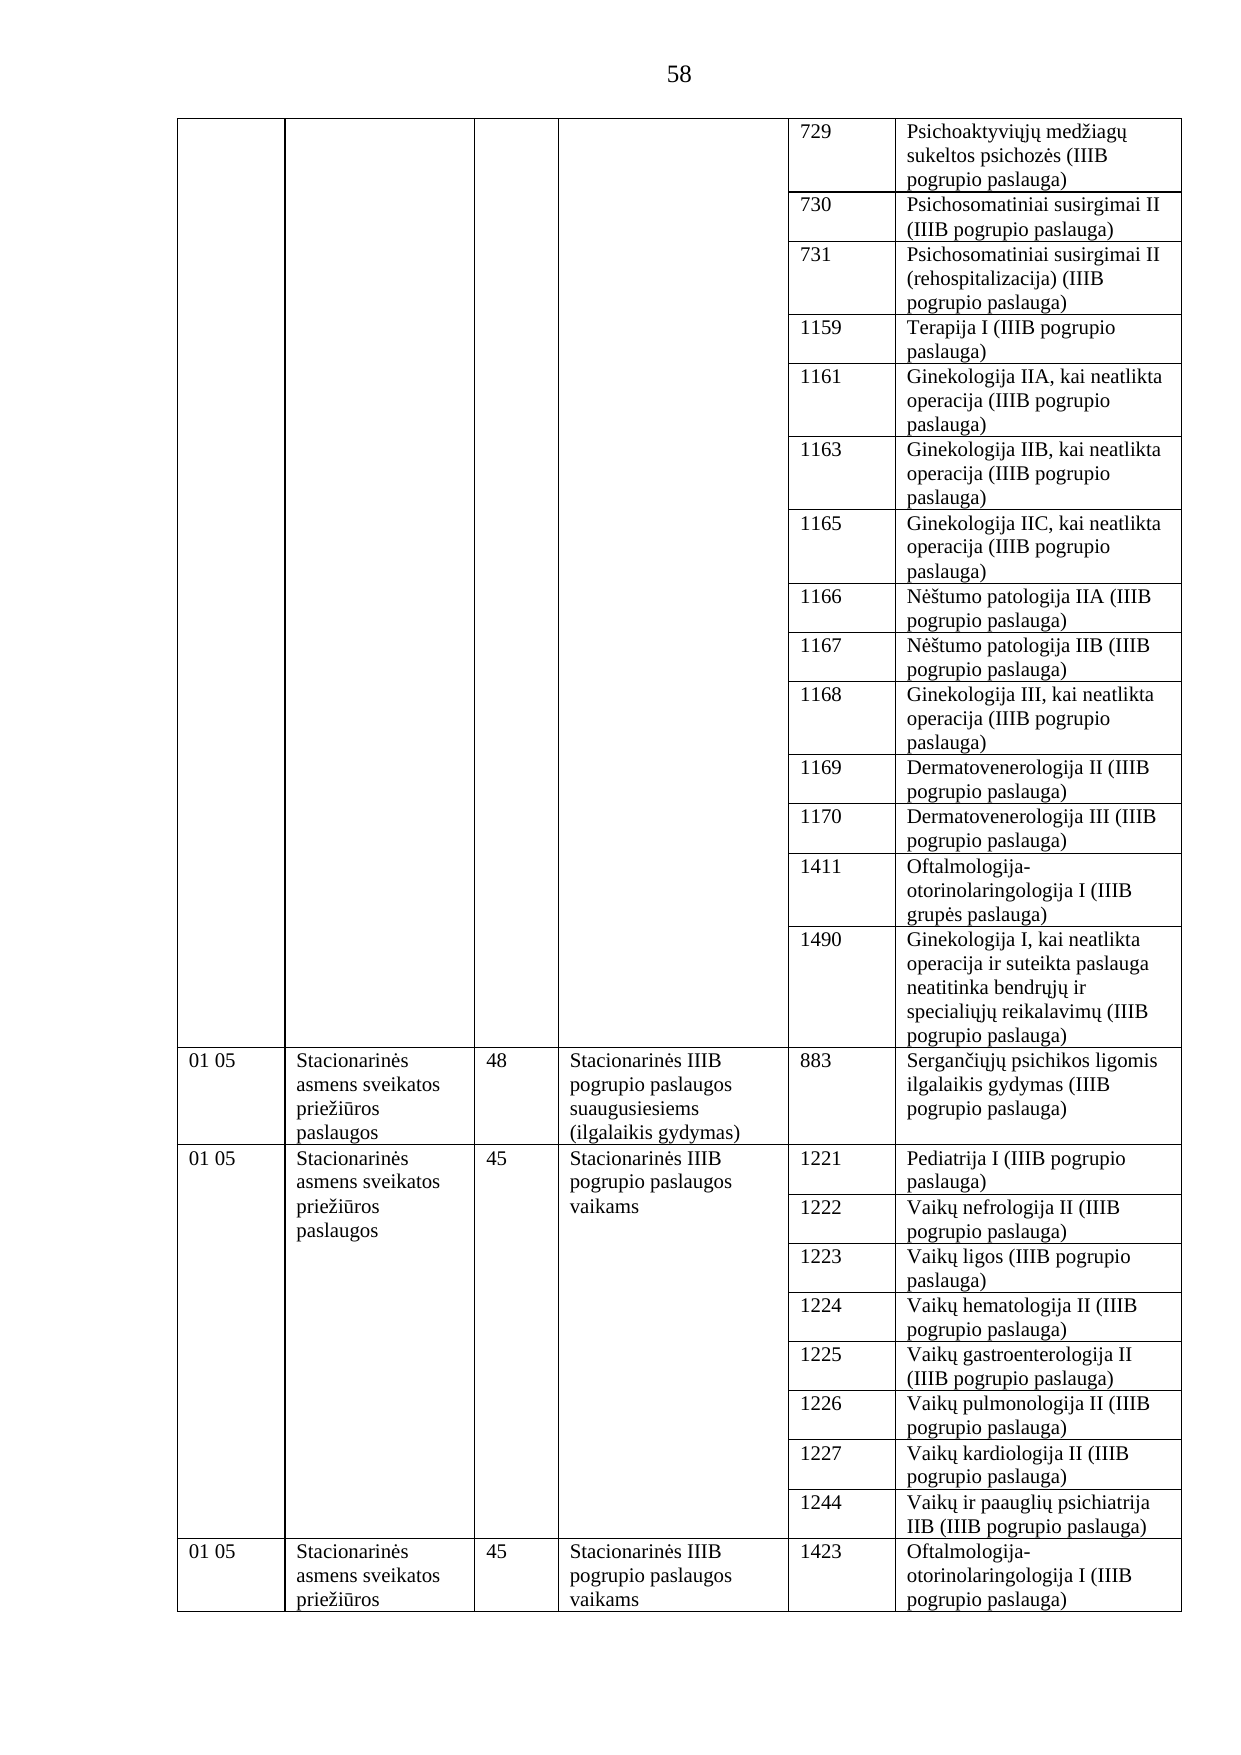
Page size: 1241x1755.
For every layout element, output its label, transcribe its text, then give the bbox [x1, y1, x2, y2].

table_cell Vaikų hematologija II (IIIB pogrupio paslauga) [896, 1293, 1181, 1341]
table_cell 883 [789, 1048, 895, 1144]
table_cell 1167 [789, 633, 895, 681]
table_cell 1170 [789, 804, 895, 852]
table_cell [475, 119, 558, 1047]
table_cell Ginekologija III, kai neatlikta operacija (IIIB pogrupio paslauga) [896, 682, 1181, 754]
table_cell 1244 [789, 1490, 895, 1538]
table_cell 01 05 [178, 1539, 284, 1611]
table_cell 1423 [789, 1539, 895, 1611]
table_cell 1226 [789, 1391, 895, 1439]
table_cell Ginekologija I, kai neatlikta operacija ir suteikta paslauga neatitinka bendrųjų ir specialiųjų reikalavimų (IIIB pogrupio paslauga) [896, 927, 1181, 1047]
table_cell 729 [789, 119, 895, 191]
table_cell [559, 119, 788, 1047]
table_cell Sergančiųjų psichikos ligomis ilgalaikis gydymas (IIIB pogrupio paslauga) [896, 1048, 1181, 1144]
table_cell Vaikų nefrologija II (IIIB pogrupio paslauga) [896, 1195, 1181, 1243]
table_cell Ginekologija IIA, kai neatlikta operacija (IIIB pogrupio paslauga) [896, 364, 1181, 436]
table_cell Ginekologija IIB, kai neatlikta operacija (IIIB pogrupio paslauga) [896, 437, 1181, 509]
table_cell Psichosomatiniai susirgimai II (rehospitalizacija) (IIIB pogrupio paslauga) [896, 242, 1181, 314]
table_cell Vaikų gastroenterologija II (IIIB pogrupio paslauga) [896, 1342, 1181, 1390]
table_cell 1165 [789, 510, 895, 583]
table_cell 1227 [789, 1440, 895, 1488]
table_cell 730 [789, 193, 895, 241]
table_cell 1224 [789, 1293, 895, 1341]
table_cell 1161 [789, 364, 895, 436]
table_cell Ginekologija IIC, kai neatlikta operacija (IIIB pogrupio paslauga) [896, 510, 1181, 583]
table_cell 1168 [789, 682, 895, 754]
table_cell Stacionarinės IIIB pogrupio paslaugos vaikams [559, 1539, 788, 1611]
table_cell Nėštumo patologija IIB (IIIB pogrupio paslauga) [896, 633, 1181, 681]
table_cell Vaikų ir paauglių psichiatrija IIB (IIIB pogrupio paslauga) [896, 1490, 1181, 1538]
table_cell Stacionarinės IIIB pogrupio paslaugos suaugusiesiems (ilgalaikis gydymas) [559, 1048, 788, 1144]
table_cell Dermatovenerologija II (IIIB pogrupio paslauga) [896, 755, 1181, 803]
table_cell Terapija I (IIIB pogrupio paslauga) [896, 315, 1181, 363]
table_cell Vaikų kardiologija II (IIIB pogrupio paslauga) [896, 1440, 1181, 1488]
table_cell Psichosomatiniai susirgimai II (IIIB pogrupio paslauga) [896, 193, 1181, 241]
table_cell 1490 [789, 927, 895, 1047]
table_cell Stacionarinės IIIB pogrupio paslaugos vaikams [559, 1145, 788, 1538]
table_cell 1166 [789, 584, 895, 632]
table_cell [178, 119, 284, 1047]
table_cell Oftalmologija-otorinolaringologija I (IIIB grupės paslauga) [896, 854, 1181, 926]
table_cell 1225 [789, 1342, 895, 1390]
table_cell Pediatrija I (IIIB pogrupio paslauga) [896, 1145, 1181, 1193]
table_cell 48 [475, 1048, 558, 1144]
table_cell Nėštumo patologija IIA (IIIB pogrupio paslauga) [896, 584, 1181, 632]
table_cell Vaikų pulmonologija II (IIIB pogrupio paslauga) [896, 1391, 1181, 1439]
table_cell Dermatovenerologija III (IIIB pogrupio paslauga) [896, 804, 1181, 852]
table_cell 1223 [789, 1244, 895, 1292]
table_cell Psichoaktyviųjų medžiagų sukeltos psichozės (IIIB pogrupio paslauga) [896, 119, 1181, 191]
table_cell 45 [475, 1145, 558, 1538]
table_cell 45 [475, 1539, 558, 1611]
table_cell 1159 [789, 315, 895, 363]
table_cell [286, 119, 474, 1047]
table_cell 1222 [789, 1195, 895, 1243]
table_cell 01 05 [178, 1145, 284, 1538]
table_cell Stacionarinės asmens sveikatos priežiūros [286, 1539, 474, 1611]
table_cell Vaikų ligos (IIIB pogrupio paslauga) [896, 1244, 1181, 1292]
table_cell Stacionarinės asmens sveikatos priežiūros paslaugos [286, 1145, 474, 1538]
table_cell Stacionarinės asmens sveikatos priežiūros paslaugos [286, 1048, 474, 1144]
table_cell 1411 [789, 854, 895, 926]
table_cell 1221 [789, 1145, 895, 1193]
table_cell Oftalmologija-otorinolaringologija I (IIIB pogrupio paslauga) [896, 1539, 1181, 1611]
table_cell 731 [789, 242, 895, 314]
table_cell 1169 [789, 755, 895, 803]
table_cell 01 05 [178, 1048, 284, 1144]
table_cell 1163 [789, 437, 895, 509]
